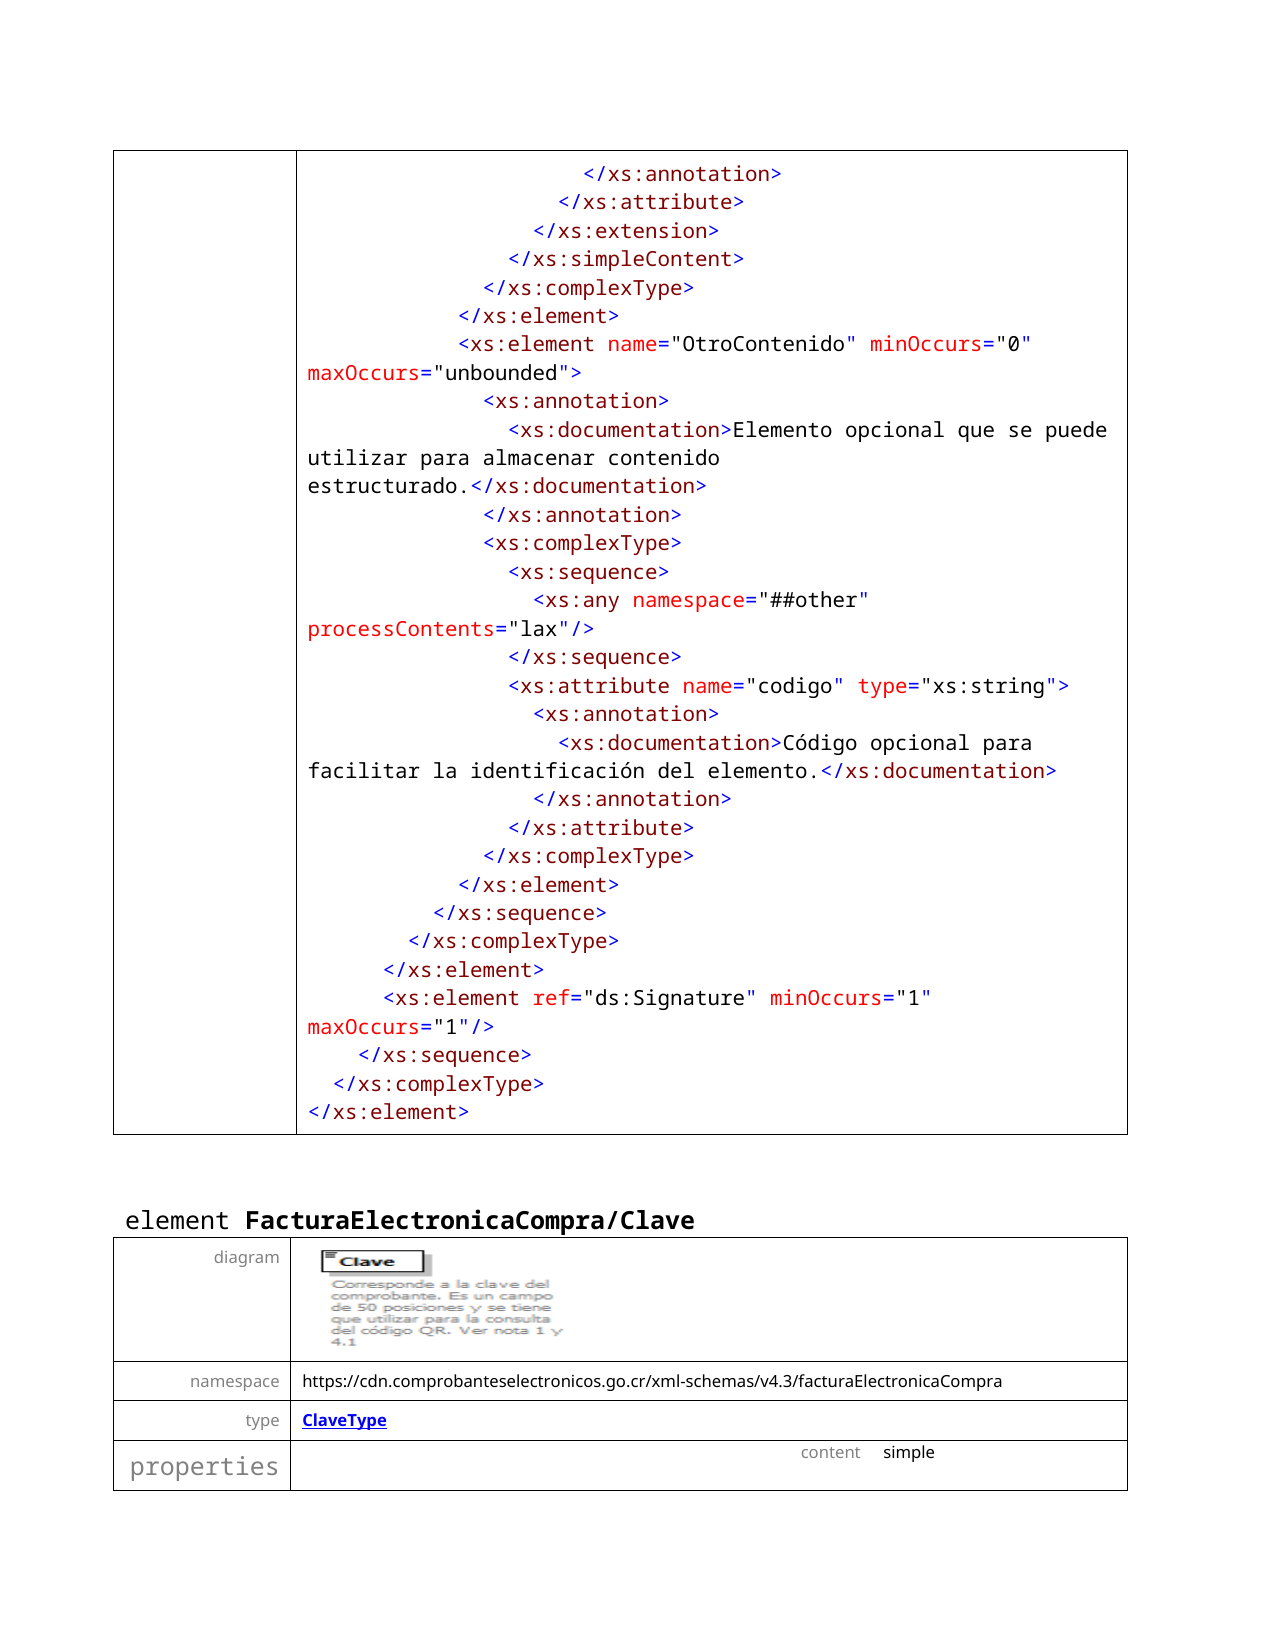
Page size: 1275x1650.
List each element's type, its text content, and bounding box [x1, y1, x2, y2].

table_header content [302, 1441, 872, 1463]
table_cell properties [114, 1441, 290, 1490]
table_cell namespace [114, 1362, 290, 1400]
table_header simple [872, 1441, 1127, 1463]
table_cell type [114, 1401, 290, 1439]
table_cell [291, 1441, 1127, 1490]
text element FacturaElectronicaCompra/Clave [125, 1203, 1150, 1237]
table_cell ClaveType [291, 1401, 1127, 1439]
picture [302, 1245, 589, 1353]
table_cell https://cdn.comprobanteselectronicos.go.cr/xml-schemas/v4.3/facturaElectronicaCompra [291, 1362, 1127, 1400]
table_cell [114, 151, 296, 1133]
table_header [291, 1238, 1127, 1361]
table_cell </xs:annotation> </xs:attribute> </xs:extension> </xs:simpleContent> </xs:complexType> </xs:element> <xs:element name="OtroContenido" minOccurs="0" maxOccurs="unbounded"> <xs:annotation> <xs:documentation>Elemento opcional que se puede utilizar para almacenar contenido estructurado.</xs:documentation> </xs:annotation> <xs:complexType> <xs:sequence> <xs:any namespace="##other" processContents="lax"/> </xs:sequence> <xs:attribute name="codigo" type="xs:string"> <xs:annotation> <xs:documentation>Código opcional para facilitar la identificación del elemento.</xs:documentation> </xs:annotation> </xs:attribute> </xs:complexType> </xs:element> </xs:sequence> </xs:complexType> </xs:element> <xs:element ref="ds:Signature" minOccurs="1" maxOccurs="1"/> </xs:sequence> </xs:complexType> </xs:element> [297, 151, 1127, 1133]
table_header diagram [114, 1238, 290, 1361]
